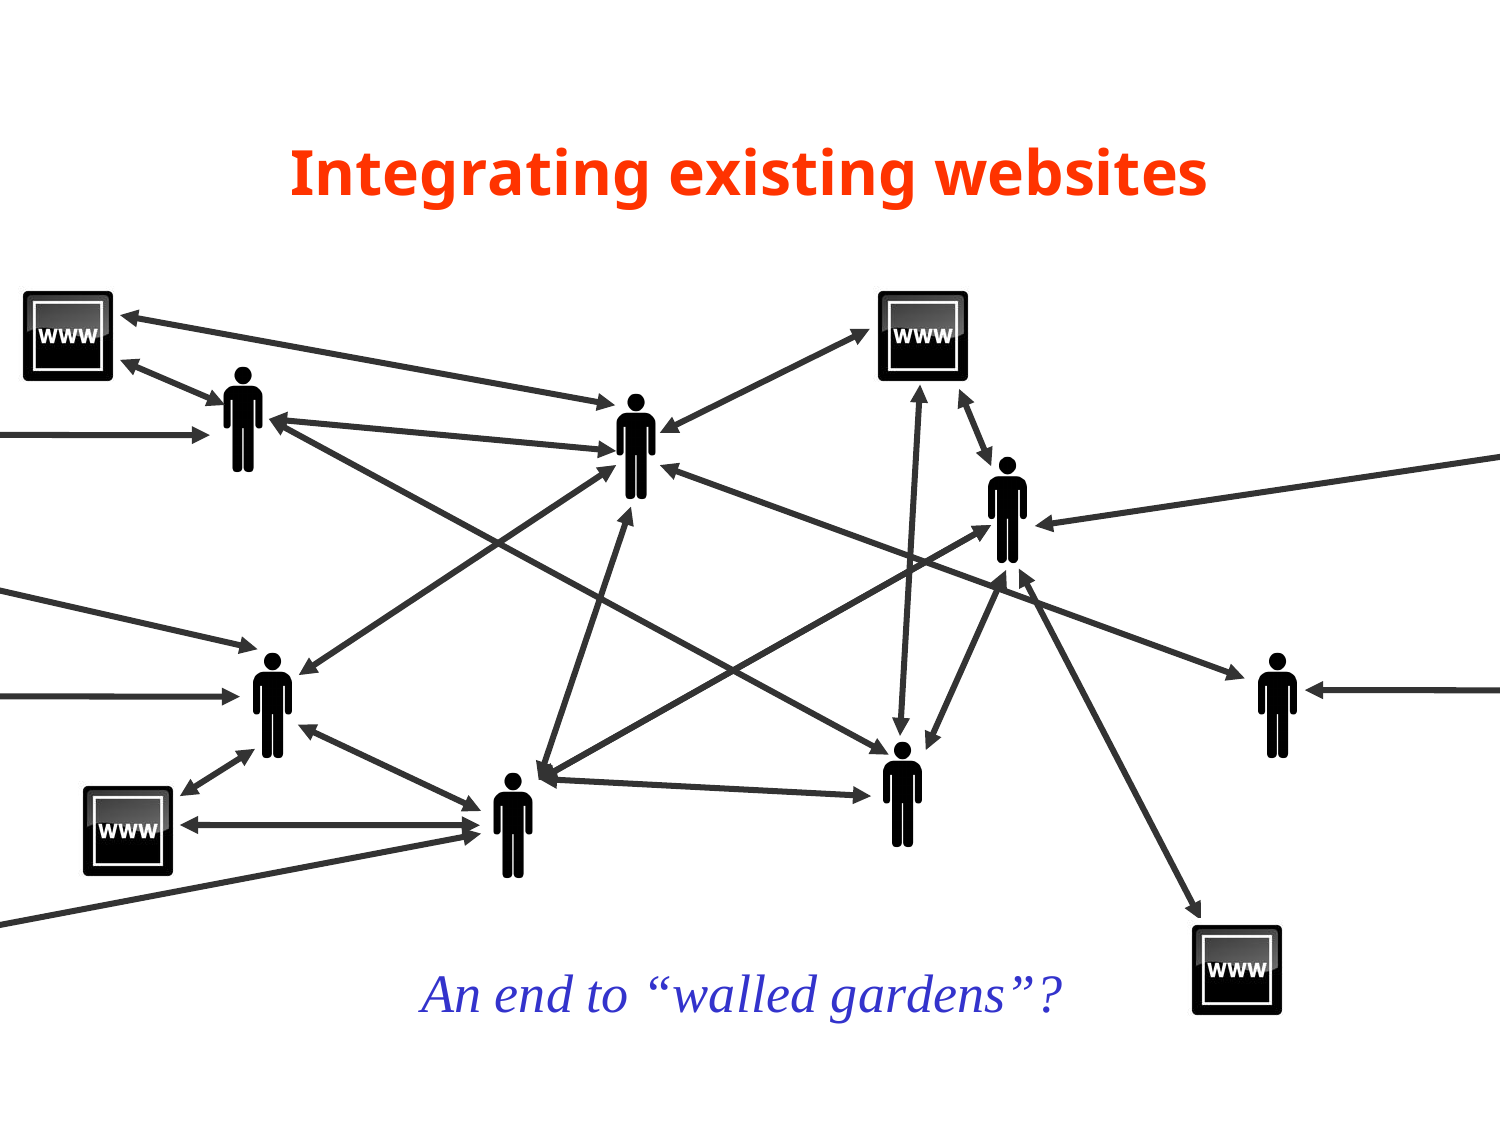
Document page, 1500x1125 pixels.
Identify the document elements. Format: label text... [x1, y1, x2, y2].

picture [215, 645, 330, 766]
picture [185, 359, 301, 480]
picture [455, 765, 571, 886]
text_box Integrating existing websites [0, 76, 1500, 264]
picture [15, 284, 121, 386]
picture [1220, 645, 1335, 766]
picture [950, 449, 1065, 571]
picture [1184, 918, 1290, 1020]
text_box An end to “walled gardens”? [75, 957, 1410, 1033]
picture [870, 284, 976, 386]
picture [558, 766, 571, 777]
picture [845, 734, 960, 855]
picture [287, 424, 301, 432]
picture [578, 386, 694, 507]
picture [75, 779, 180, 881]
